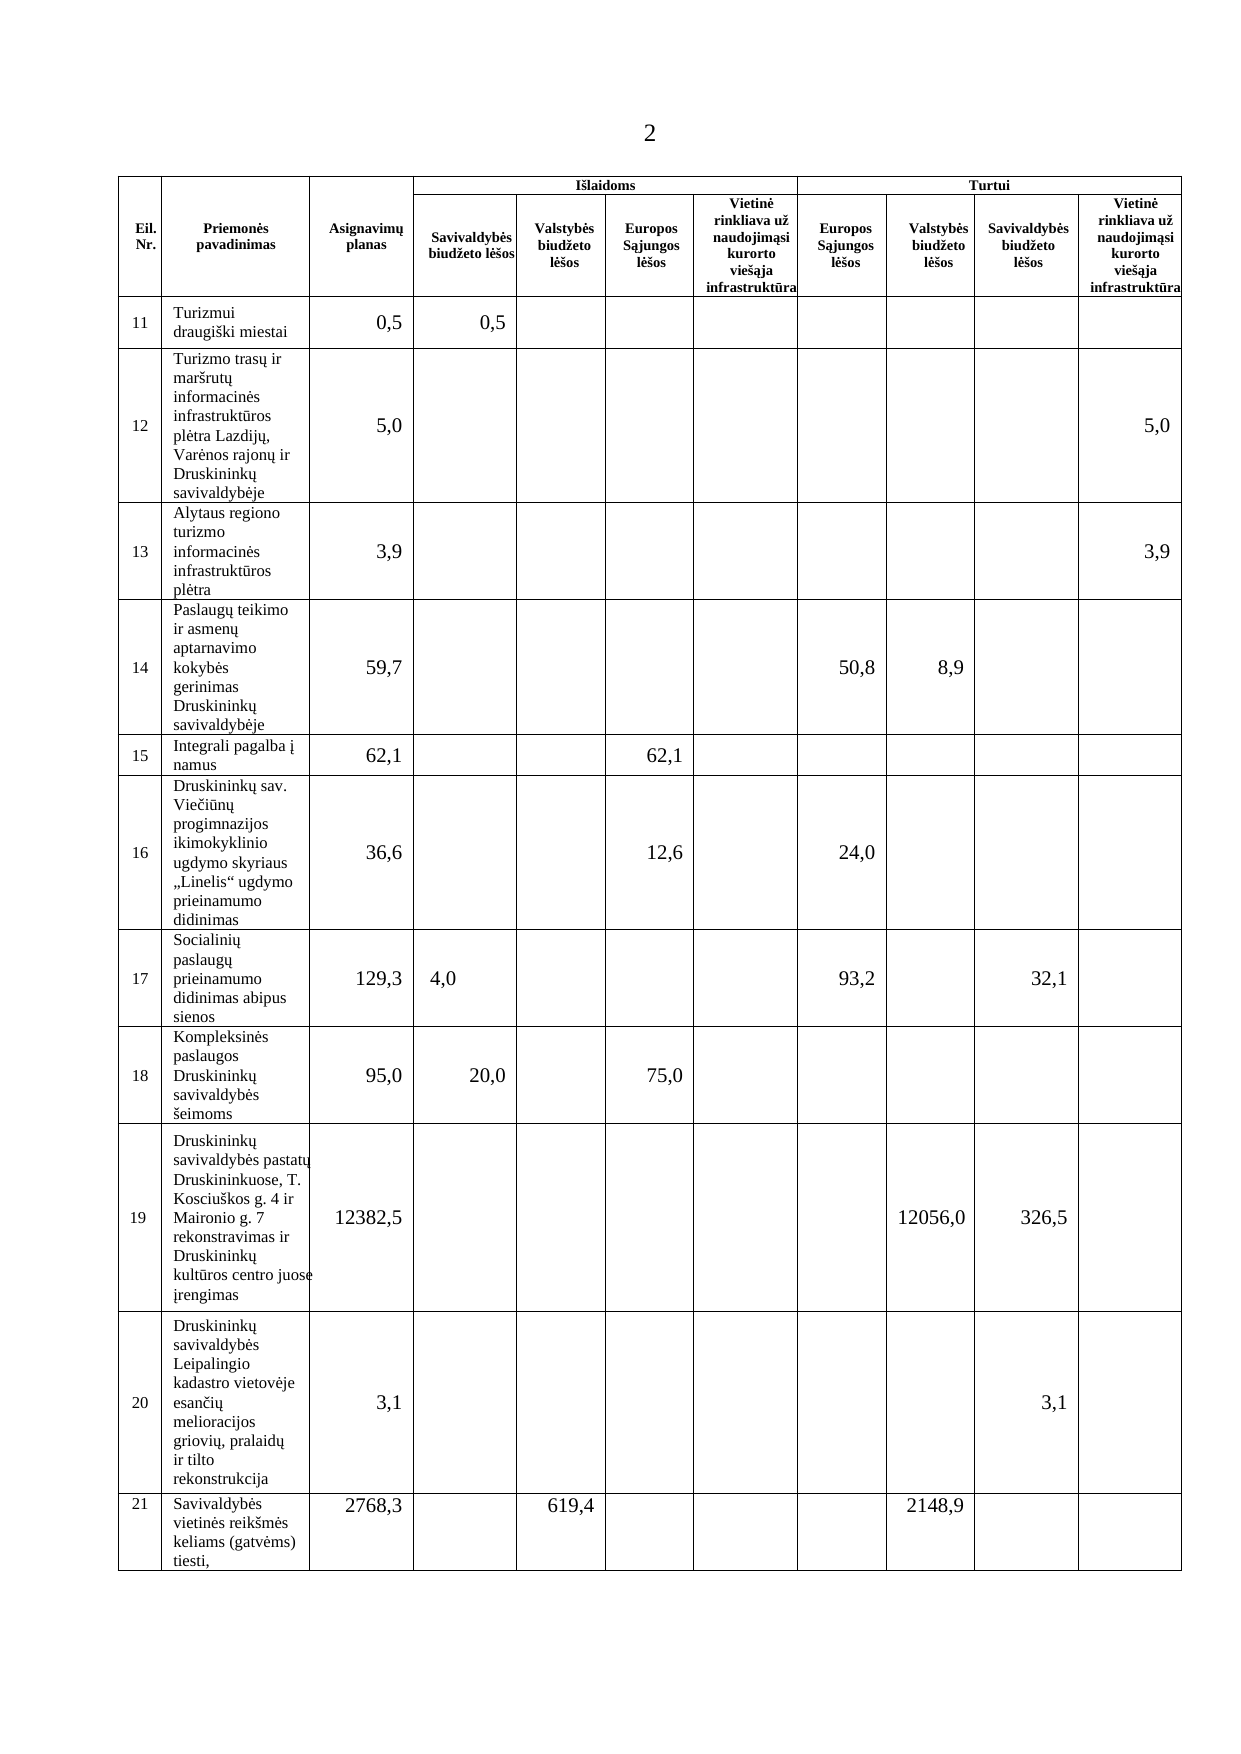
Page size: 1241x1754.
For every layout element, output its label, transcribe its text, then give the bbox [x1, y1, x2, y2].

table_cell 8,9 [887, 600, 974, 734]
table_cell 129,3 [310, 930, 413, 1026]
table_cell 12,6 [606, 776, 693, 929]
table_cell Savivaldybės biudžeto lėšos [975, 195, 1078, 296]
table_cell [414, 735, 516, 775]
table_cell 36,6 [310, 776, 413, 929]
table_cell 32,1 [975, 930, 1078, 1026]
table_cell Savivaldybės biudžeto lėšos [414, 195, 516, 296]
table_cell [606, 930, 693, 1026]
table_cell [517, 297, 605, 348]
table_cell [1079, 600, 1181, 734]
table_cell 95,0 [310, 1027, 413, 1123]
table_cell Socialinių paslaugų prieinamumo didinimas abipus sienos [162, 930, 309, 1026]
table_cell [517, 930, 605, 1026]
table_cell 62,1 [310, 735, 413, 775]
table_header Išlaidoms [414, 177, 797, 194]
table_cell Valstybės biudžeto lėšos [517, 195, 605, 296]
table_cell [694, 930, 797, 1026]
table_cell 3,9 [310, 503, 413, 599]
table_cell [606, 297, 693, 348]
table_cell 20,0 [414, 1027, 516, 1123]
table_cell [517, 1124, 605, 1311]
table_cell [1079, 1312, 1181, 1492]
table_cell [606, 600, 693, 734]
table_cell [517, 503, 605, 599]
table_cell 24,0 [798, 776, 886, 929]
table_cell 17 [119, 930, 161, 1026]
table_cell [798, 1027, 886, 1123]
table_cell 5,0 [1079, 349, 1181, 502]
table_cell [694, 600, 797, 734]
table_cell [798, 1124, 886, 1311]
table_cell [1079, 1124, 1181, 1311]
table_cell 16 [119, 776, 161, 929]
table_cell 12382,5 [310, 1124, 413, 1311]
table_cell 59,7 [310, 600, 413, 734]
table_cell [798, 1494, 886, 1570]
table_cell [975, 297, 1078, 348]
table_cell 5,0 [310, 349, 413, 502]
table_cell [694, 735, 797, 775]
table_cell [887, 349, 974, 502]
table_cell [694, 1312, 797, 1492]
table_cell 4,0 [414, 930, 516, 1026]
table_cell [517, 1312, 605, 1492]
table_cell 3,9 [1079, 503, 1181, 599]
table_cell [798, 735, 886, 775]
table_cell [887, 503, 974, 599]
table_cell 12056,0 [887, 1124, 974, 1311]
table_cell [414, 1494, 516, 1570]
table_cell Kompleksinės paslaugos Druskininkų savivaldybės šeimoms [162, 1027, 309, 1123]
table_cell Alytaus regiono turizmo informacinės infrastruktūros plėtra [162, 503, 309, 599]
table_cell Vietinė rinkliava už naudojimąsi kurorto viešąja infrastruktūra [1079, 195, 1181, 296]
table_cell [414, 1124, 516, 1311]
table_cell Integrali pagalba į namus [162, 735, 309, 775]
table_cell 0,5 [414, 297, 516, 348]
table_cell [414, 349, 516, 502]
table_cell Druskininkų savivaldybės Leipalingio kadastro vietovėje esančių melioracijos griovių, pralaidų ir tilto rekonstrukcija [162, 1312, 309, 1492]
table_cell [517, 600, 605, 734]
table_cell 326,5 [975, 1124, 1078, 1311]
table_cell [694, 776, 797, 929]
table_cell 15 [119, 735, 161, 775]
table_cell Savivaldybės vietinės reikšmės keliams (gatvėms) tiesti, [162, 1494, 309, 1570]
table_cell Europos Sąjungos lėšos [606, 195, 693, 296]
table_cell 62,1 [606, 735, 693, 775]
table_cell [517, 776, 605, 929]
table_cell Vietinė rinkliava už naudojimąsi kurorto viešąja infrastruktūra [694, 195, 797, 296]
table_cell [414, 1312, 516, 1492]
table_cell 20 [119, 1312, 161, 1492]
table_cell 0,5 [310, 297, 413, 348]
table_cell 93,2 [798, 930, 886, 1026]
table_cell [694, 1494, 797, 1570]
table_cell [694, 297, 797, 348]
table_cell [887, 776, 974, 929]
table_cell [517, 1027, 605, 1123]
table_cell Europos Sąjungos lėšos [798, 195, 886, 296]
table_cell [887, 1312, 974, 1492]
table_cell Turizmui draugiški miestai [162, 297, 309, 348]
table_cell [1079, 776, 1181, 929]
table_cell [694, 1027, 797, 1123]
table_cell [1079, 1494, 1181, 1570]
table_cell [414, 600, 516, 734]
table_cell [694, 1124, 797, 1311]
table_cell [887, 735, 974, 775]
table_cell [1079, 1027, 1181, 1123]
table_cell [798, 349, 886, 502]
table_cell Druskininkų sav. Viečiūnų progimnazijos ikimokyklinio ugdymo skyriaus „Linelis“ ugdymo prieinamumo didinimas [162, 776, 309, 929]
table_cell 3,1 [310, 1312, 413, 1492]
table_cell Druskininkų savivaldybės pastatų Druskininkuose, T. Kosciuškos g. 4 ir Maironio g. 7 rekonstravimas ir Druskininkų kultūros centro juose įrengimas [162, 1124, 309, 1311]
table_cell 13 [119, 503, 161, 599]
table_cell Paslaugų teikimo ir asmenų aptarnavimo kokybės gerinimas Druskininkų savivaldybėje [162, 600, 309, 734]
table_cell [975, 1027, 1078, 1123]
table_cell [975, 503, 1078, 599]
table_cell Turizmo trasų ir maršrutų informacinės infrastruktūros plėtra Lazdijų, Varėnos rajonų ir Druskininkų savivaldybėje [162, 349, 309, 502]
table_cell [798, 503, 886, 599]
table_cell [975, 1494, 1078, 1570]
table_cell [887, 297, 974, 348]
table_cell [798, 297, 886, 348]
table_header Eil. Nr. [119, 177, 161, 296]
table_cell [694, 503, 797, 599]
table_cell 18 [119, 1027, 161, 1123]
table_cell [606, 1124, 693, 1311]
table_cell [887, 1027, 974, 1123]
table_cell Valstybės biudžeto lėšos [887, 195, 974, 296]
table_header Turtui [798, 177, 1181, 194]
table_cell [606, 1312, 693, 1492]
table_cell [517, 735, 605, 775]
table_cell 11 [119, 297, 161, 348]
table_cell 21 [119, 1494, 161, 1570]
table_cell [606, 503, 693, 599]
table_cell 19 [119, 1124, 161, 1311]
table_cell 12 [119, 349, 161, 502]
table_cell [975, 735, 1078, 775]
table_cell 50,8 [798, 600, 886, 734]
table_cell [414, 776, 516, 929]
table_cell 3,1 [975, 1312, 1078, 1492]
table_cell [1079, 297, 1181, 348]
table_cell 619,4 [517, 1494, 605, 1570]
table_cell [414, 503, 516, 599]
table_header Priemonės pavadinimas [162, 177, 309, 296]
table_cell [1079, 735, 1181, 775]
table_cell [975, 349, 1078, 502]
table_cell [975, 776, 1078, 929]
table_cell [887, 930, 974, 1026]
table_cell 2148,9 [887, 1494, 974, 1570]
table_cell [606, 349, 693, 502]
table_cell [1079, 930, 1181, 1026]
table_cell [517, 349, 605, 502]
table_cell [606, 1494, 693, 1570]
table_cell 14 [119, 600, 161, 734]
table_cell 75,0 [606, 1027, 693, 1123]
table_header Asignavimų planas [310, 177, 413, 296]
table_cell 2768,3 [310, 1494, 413, 1570]
table_cell [798, 1312, 886, 1492]
table_cell [694, 349, 797, 502]
table_cell [975, 600, 1078, 734]
